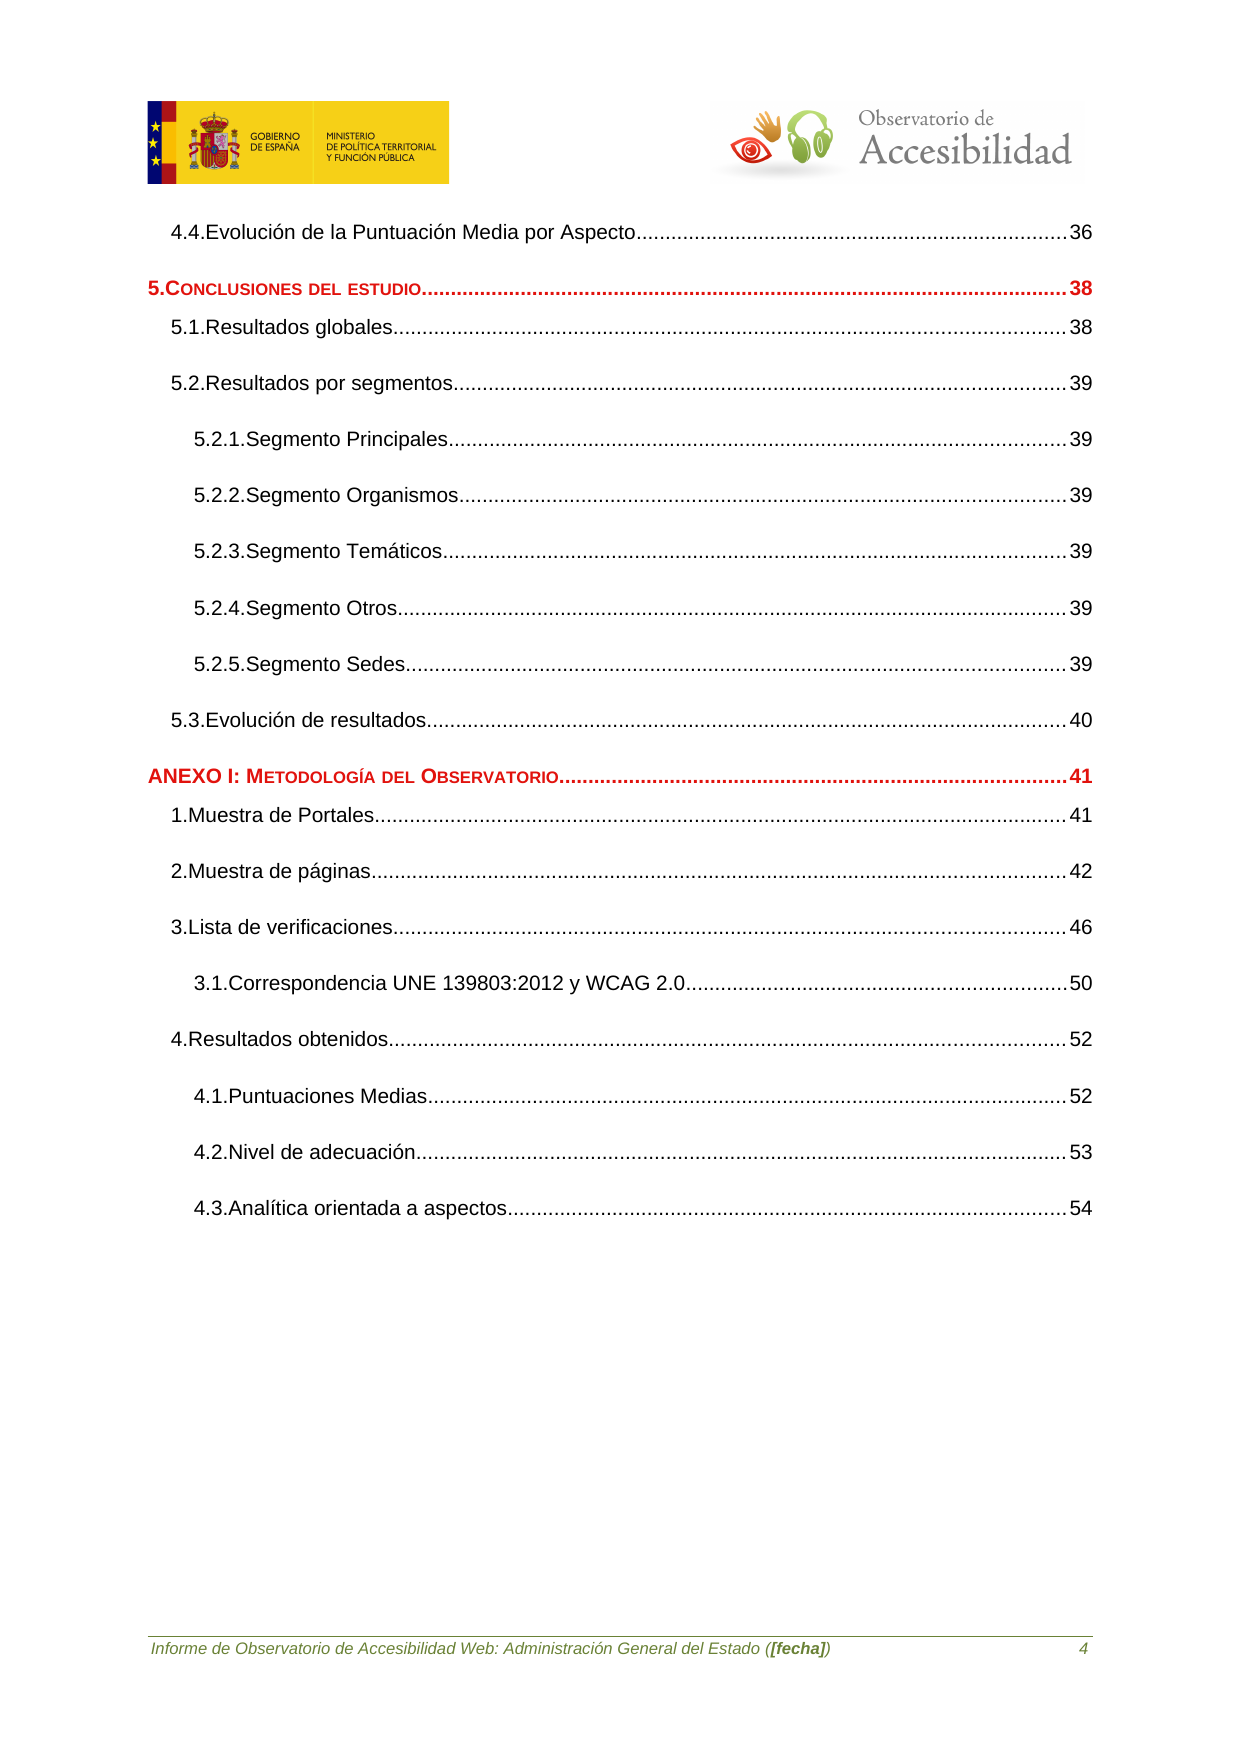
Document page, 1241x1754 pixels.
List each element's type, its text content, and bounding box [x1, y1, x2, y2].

text 4.2.Nivel de adecuación 53 [193, 1139, 1092, 1163]
picture [710, 101, 1086, 184]
text 5.2.Resultados por segmentos 39 [171, 371, 1092, 395]
text 4.3.Analítica orientada a aspectos 54 [193, 1196, 1092, 1220]
text 5.3.Evolución de resultados 40 [171, 708, 1092, 732]
text ANEXO I: Metodología del Observatorio 41 [148, 764, 1092, 788]
text 5.2.4.Segmento Otros 39 [193, 595, 1092, 619]
picture [147, 101, 450, 184]
text 4.4.Evolución de la Puntuación Media por Aspecto 36 [171, 220, 1092, 244]
text 5.2.3.Segmento Temáticos 39 [193, 539, 1092, 563]
text 5.Conclusiones del estudio 38 [148, 276, 1092, 300]
text 2.Muestra de páginas 42 [171, 859, 1092, 883]
text 3.1.Correspondencia UNE 139803:2012 y WCAG 2.0 50 [193, 971, 1092, 995]
text 1.Muestra de Portales 41 [171, 803, 1092, 827]
text 5.1.Resultados globales 38 [171, 315, 1092, 339]
text 5.2.1.Segmento Principales 39 [193, 427, 1092, 451]
text 5.2.5.Segmento Sedes 39 [193, 652, 1092, 676]
text 4.1.Puntuaciones Medias 52 [193, 1083, 1092, 1107]
text 5.2.2.Segmento Organismos 39 [193, 483, 1092, 507]
text 4.Resultados obtenidos 52 [171, 1027, 1092, 1051]
text 3.Lista de verificaciones 46 [171, 915, 1092, 939]
